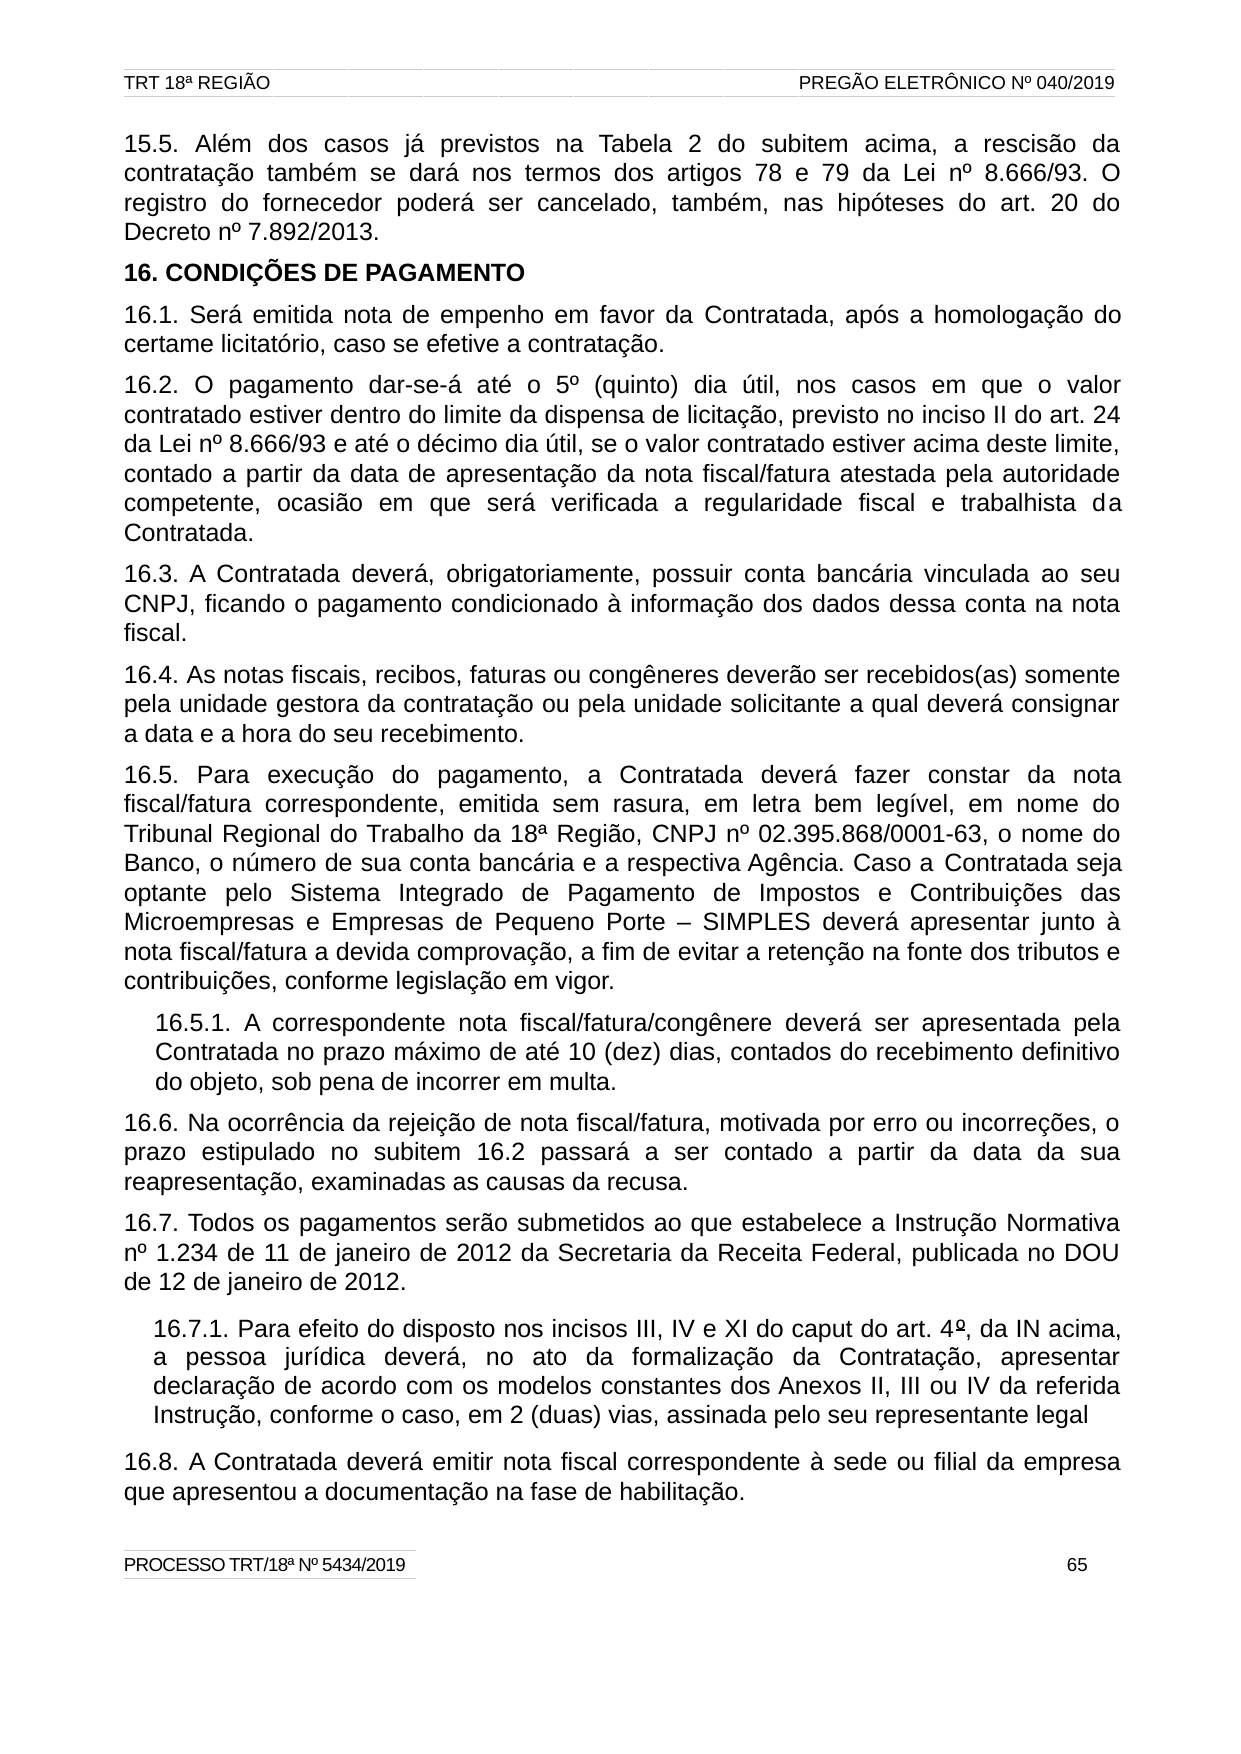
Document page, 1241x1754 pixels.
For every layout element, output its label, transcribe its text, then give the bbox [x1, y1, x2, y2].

text 16.8. A Contratada deverá emitir nota fiscal correspondente à sede ou filial da empresa que apresentou a documentação na fase de habilitação. [123, 1446, 1122, 1505]
text 16.1. Será emitida nota de empenho em favor da Contratada, após a homologação do certame licitatório, caso se efetive a contratação. [123, 299, 1122, 358]
text 16.4. As notas fiscais, recibos, faturas ou congêneres deverão ser recebidos(as) somente pela unidade gestora da contratação ou pela unidade solicitante a qual deverá consignar a data e a hora do seu recebimento. [123, 659, 1122, 747]
text 16. CONDIÇÕES DE PAGAMENTO [123, 258, 1122, 287]
text 16.7. Todos os pagamentos serão submetidos ao que estabelece a Instrução Normativa nº 1.234 de 11 de janeiro de 2012 da Secretaria da Receita Federal, publicada no DOU de 12 de janeiro de 2012. [123, 1207, 1122, 1296]
text 16.6. Na ocorrência da rejeição de nota fiscal/fatura, motivada por erro ou incorreções, o prazo estipulado no subitem 16.2 passará a ser contado a partir da data da sua reapresentação, examinadas as causas da recusa. [123, 1107, 1122, 1196]
text 16.2. O pagamento dar-se-á até o 5º (quinto) dia útil, nos casos em que o valor contratado estiver dentro do limite da dispensa de licitação, previsto no inciso II do art. 24 da Lei nº 8.666/93 e até o décimo dia útil, se o valor contratado estiver acima deste limite, contado a partir da data de apresentação da nota fiscal/fatura atestada pela autoridade competente, ocasião em que será verificada a regularidade fiscal e trabalhista da Contratada. [123, 370, 1122, 547]
text 16.7.1. Para efeito do disposto nos incisos III, IV e XI do caput do art. 4º, da IN acima, a pessoa jurídica deverá, no ato da formalização da Contratação, apresentar declaração de acordo com os modelos constantes dos Anexos II, III ou IV da referida Instrução, conforme o caso, em 2 (duas) vias, assinada pelo seu representante legal [153, 1314, 1122, 1429]
text 15.5. Além dos casos já previstos na Tabela 2 do subitem acima, a rescisão da contratação também se dará nos termos dos artigos 78 e 79 da Lei nº 8.666/93. O registro do fornecedor poderá ser cancelado, também, nas hipóteses do art. 20 do Decreto nº 7.892/2013. [123, 128, 1122, 246]
text 16.5. Para execução do pagamento, a Contratada deverá fazer constar da nota fiscal/fatura correspondente, emitida sem rasura, em letra bem legível, em nome do Tribunal Regional do Trabalho da 18ª Região, CNPJ nº 02.395.868/0001-63, o nome do Banco, o número de sua conta bancária e a respectiva Agência. Caso a Contratada seja optante pelo Sistema Integrado de Pagamento de Impostos e Contribuições das Microempresas e Empresas de Pequeno Porte – SIMPLES deverá apresentar junto à nota fiscal/fatura a devida comprovação, a fim de evitar a retenção na fonte dos tributos e contribuições, conforme legislação em vigor. [123, 759, 1122, 995]
text 16.3. A Contratada deverá, obrigatoriamente, possuir conta bancária vinculada ao seu CNPJ, ficando o pagamento condicionado à informação dos dados dessa conta na nota fiscal. [123, 558, 1122, 647]
text 16.5.1. A correspondente nota fiscal/fatura/congênere deverá ser apresentada pela Contratada no prazo máximo de até 10 (dez) dias, contados do recebimento definitivo do objeto, sob pena de incorrer em multa. [155, 1007, 1122, 1095]
